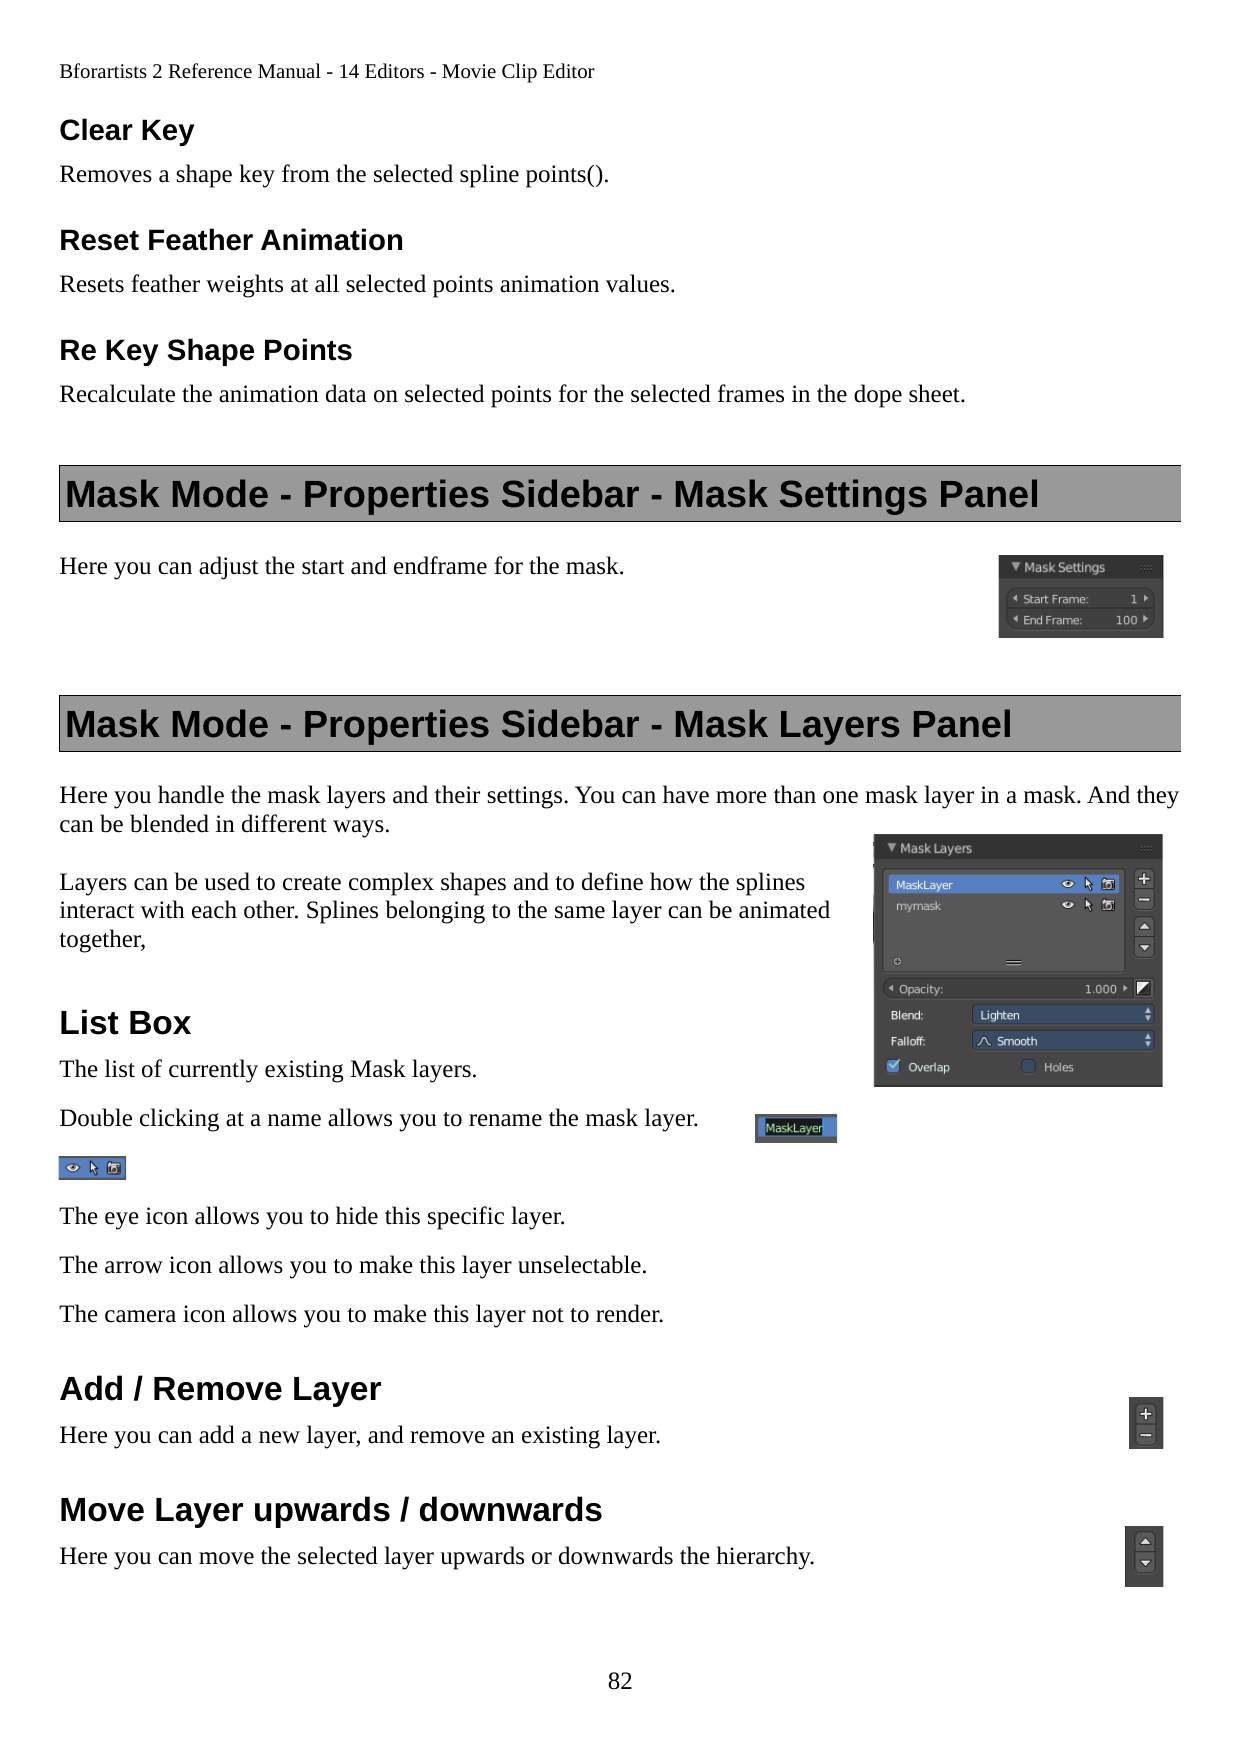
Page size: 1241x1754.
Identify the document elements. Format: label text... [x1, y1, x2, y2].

subtitle Move Layer upwards / downwards [59, 1490, 1181, 1529]
text Recalculate the animation data on selected points for the selected frames in the dope sheet. [59, 379, 1181, 407]
list Layers can be used to create complex shapes and to define how the splines interact with each other. Splines belonging to the same layer can be animated together, [59, 867, 873, 953]
text Here you can move the selected layer upwards or downwards the hierarchy. [59, 1541, 1125, 1570]
table_header Mask Mode - Properties Sidebar - Mask Settings Panel [60, 466, 1181, 521]
text The arrow icon allows you to make this layer unselectable. [59, 1250, 1181, 1279]
picture [873, 834, 1163, 1087]
text Resets feather weights at all selected points animation values. [59, 269, 1181, 297]
text Here you can adjust the start and endframe for the mask. [59, 551, 1181, 579]
subtitle Clear Key [59, 113, 1181, 146]
text Double clicking at a name allows you to rename the mask layer. [59, 1103, 1181, 1132]
subtitle Add / Remove Layer [59, 1369, 1181, 1408]
picture [58, 1156, 127, 1180]
picture [998, 555, 1164, 638]
subtitle List Box [59, 1003, 873, 1041]
picture [755, 1114, 838, 1143]
table_header Mask Mode - Properties Sidebar - Mask Layers Panel [60, 696, 1181, 751]
picture [1125, 1526, 1164, 1587]
text The list of currently existing Mask layers. [59, 1054, 873, 1082]
subtitle Re Key Shape Points [59, 332, 1181, 366]
text Here you can add a new layer, and remove an existing layer. [59, 1420, 1129, 1449]
text Removes a shape key from the selected spline points(). [59, 159, 1181, 188]
text Here you handle the mask layers and their settings. You can have more than one mask layer in a mask. And they can be blended in different ways. [59, 781, 1181, 838]
subtitle Reset Feather Animation [59, 222, 1181, 256]
picture [1129, 1397, 1164, 1449]
text The eye icon allows you to hide this specific layer. [59, 1201, 1181, 1230]
text The camera icon allows you to make this layer not to render. [59, 1299, 1181, 1328]
subtitle [1163, 1003, 1181, 1041]
